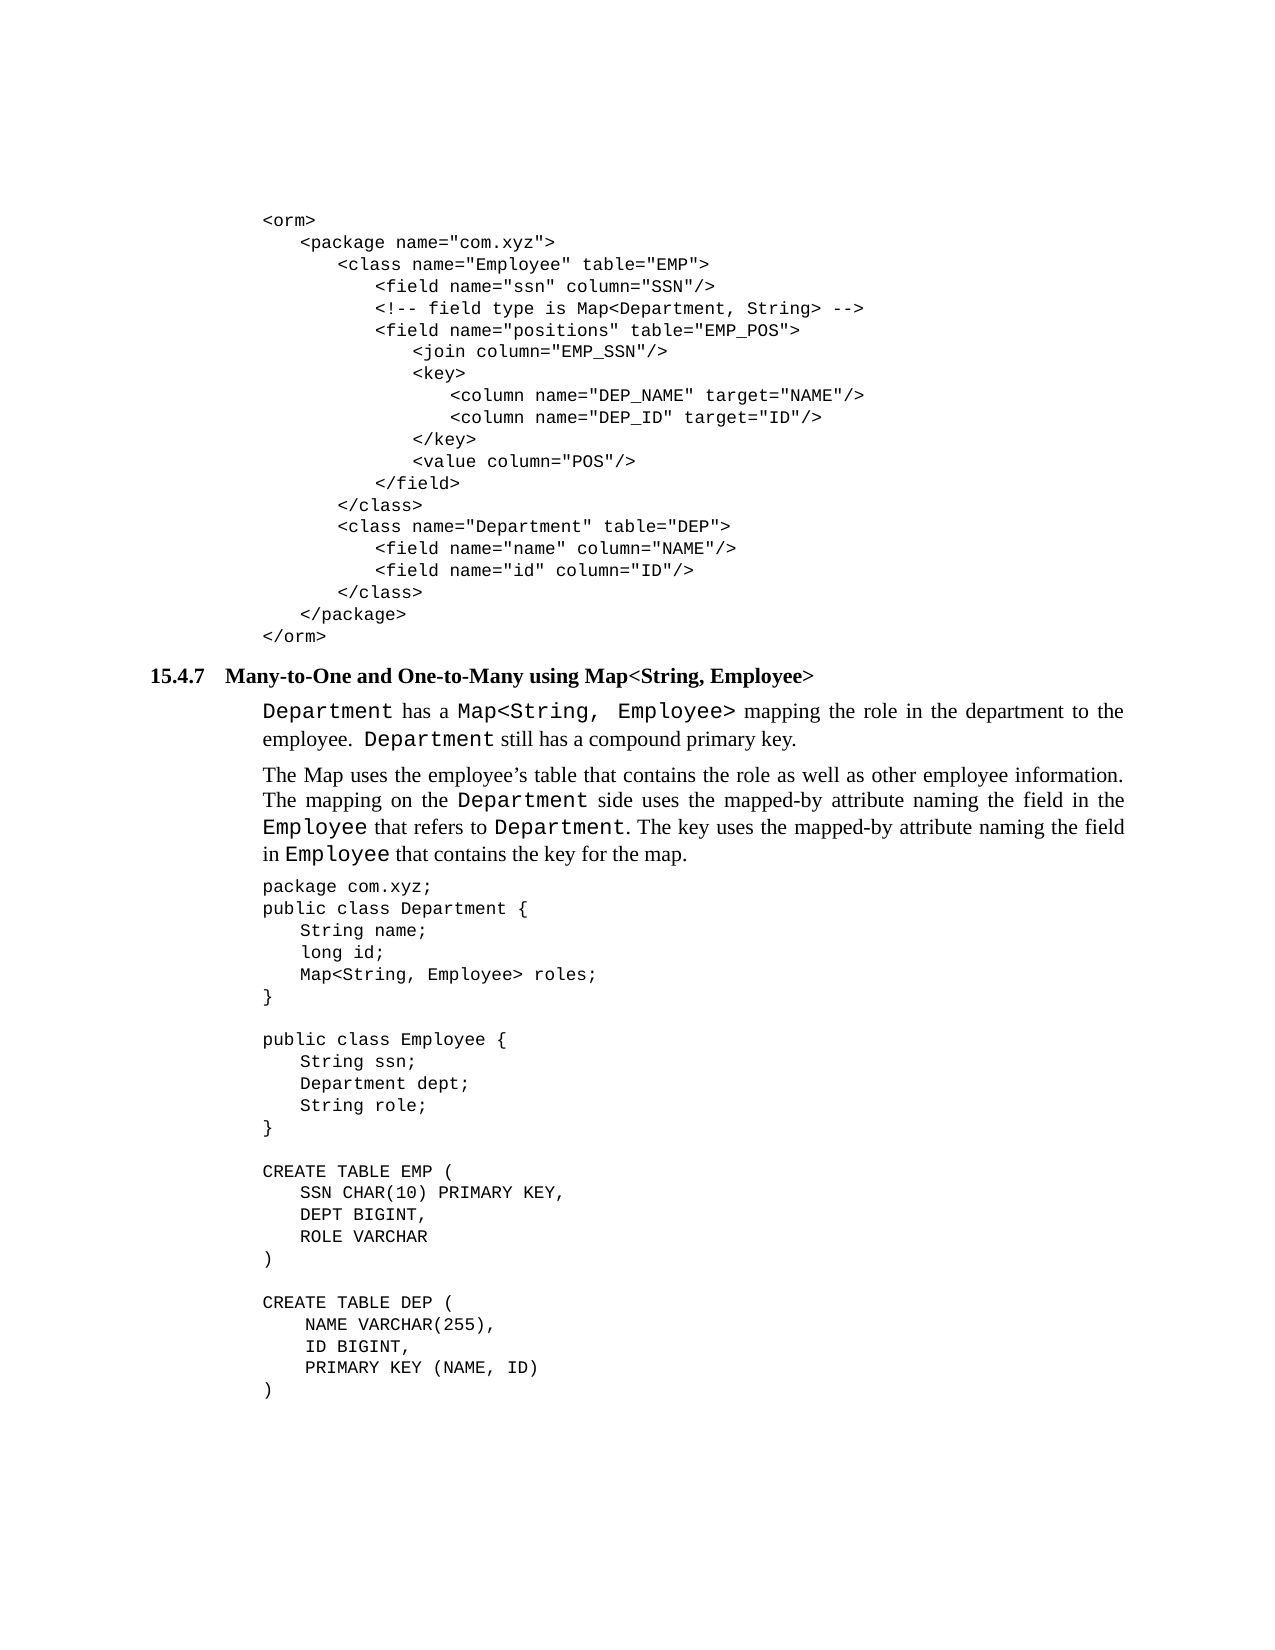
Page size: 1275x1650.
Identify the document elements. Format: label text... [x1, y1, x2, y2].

text </orm> [262, 626, 1125, 647]
text CREATE TABLE EMP ( [262, 1161, 1125, 1182]
text ) [262, 1379, 1125, 1401]
text <package name="com.xyz"> [262, 232, 1125, 254]
text <field name="positions" table="EMP_POS"> [262, 319, 1125, 341]
text String role; [262, 1095, 1125, 1117]
text <column name="DEP_ID" target="ID"/> [262, 407, 1125, 429]
text </field> [262, 472, 1125, 494]
text SSN CHAR(10) PRIMARY KEY, [262, 1182, 1125, 1204]
text </key> [262, 429, 1125, 451]
text </class> [262, 582, 1125, 604]
text } [262, 986, 1125, 1007]
text <field name="id" column="ID"/> [262, 560, 1125, 582]
subtitle Many-to-One and One-to-Many using Map<String, Employee> [150, 662, 1125, 688]
text <field name="name" column="NAME"/> [262, 538, 1125, 560]
text ROLE VARCHAR [262, 1226, 1125, 1248]
text } [262, 1117, 1125, 1139]
text <key> [262, 363, 1125, 385]
text The Map uses the employee’s table that contains the role as well as other employee information. The mapping on the Department side uses the mapped-by attribute naming the field in the Employee that refers to Department. The key uses the mapped-by attribute naming the field in Employee that contains the key for the map. [262, 761, 1125, 868]
text Map<String, Employee> roles; [262, 964, 1125, 986]
text <value column="POS"/> [262, 451, 1125, 472]
text <field name="ssn" column="SSN"/> [262, 276, 1125, 297]
text String ssn; [262, 1051, 1125, 1073]
text Department dept; [262, 1073, 1125, 1095]
text ID BIGINT, [262, 1336, 1125, 1357]
text public class Employee { [262, 1029, 1125, 1051]
text </class> [262, 494, 1125, 516]
text CREATE TABLE DEP ( [262, 1292, 1125, 1314]
text </package> [262, 604, 1125, 626]
text Department has a Map<String, Employee> mapping the role in the department to the employee. Department still has a compound primary key. [262, 698, 1125, 752]
text <class name="Department" table="DEP"> [262, 516, 1125, 538]
text DEPT BIGINT, [262, 1204, 1125, 1226]
text <orm> [262, 210, 1125, 232]
text <column name="DEP_NAME" target="NAME"/> [262, 385, 1125, 407]
text String name; [262, 920, 1125, 942]
text <join column="EMP_SSN"/> [262, 341, 1125, 363]
text public class Department { [262, 898, 1125, 920]
text package com.xyz; [262, 876, 1125, 898]
text PRIMARY KEY (NAME, ID) [262, 1357, 1125, 1379]
text NAME VARCHAR(255), [262, 1314, 1125, 1336]
text <class name="Employee" table="EMP"> [262, 254, 1125, 276]
text ) [262, 1248, 1125, 1270]
text long id; [262, 942, 1125, 964]
text <!-- field type is Map<Department, String> --> [262, 297, 1125, 319]
